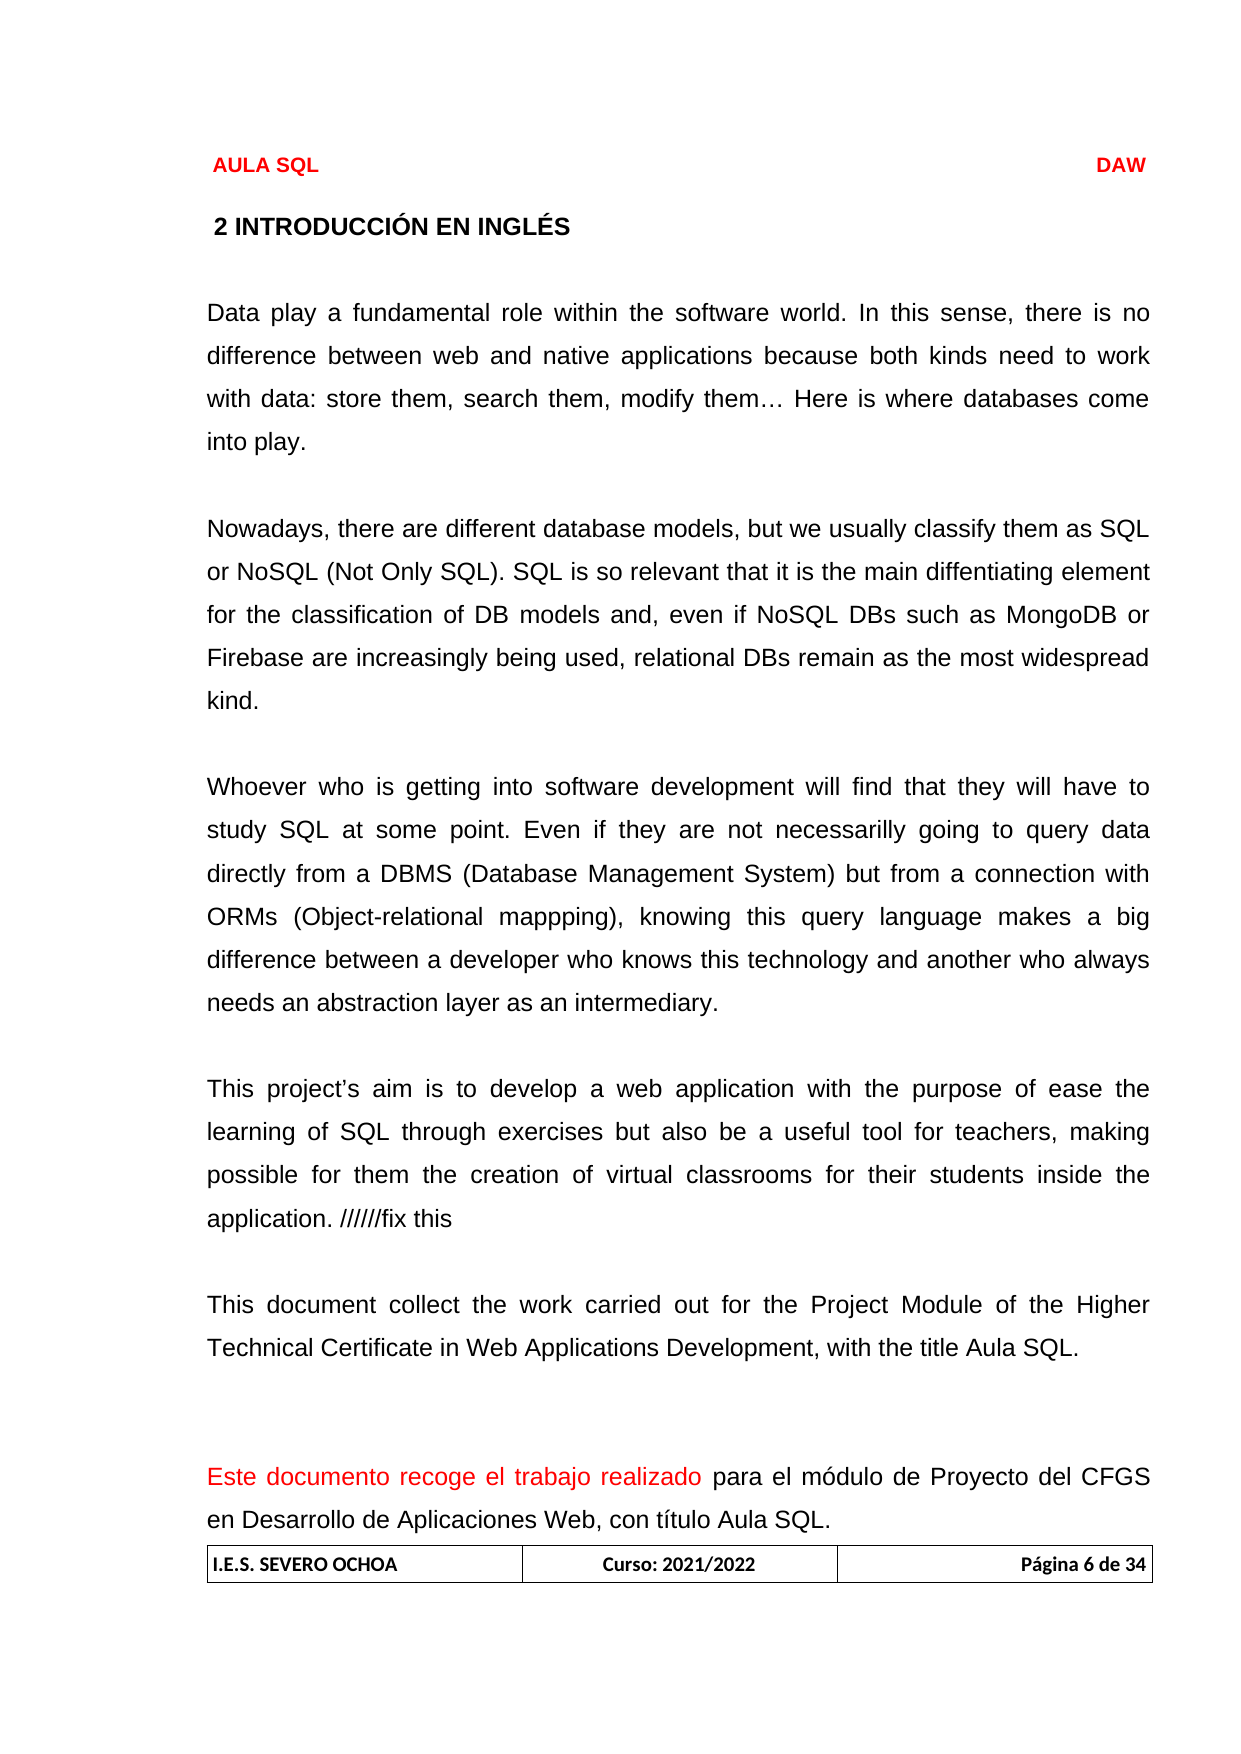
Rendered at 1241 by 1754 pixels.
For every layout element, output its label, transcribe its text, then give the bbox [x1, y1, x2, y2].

text Whoever who is getting into software development will find that they will have to study SQL at some point. Even if they are not necessarilly going to query data directly from a DBMS (Database Management System) but from a connection with ORMs (Object-relational mappping), knowing this query language makes a big difference between a developer who knows this technology and another who always needs an abstraction layer as an intermediary. [207, 772, 1152, 1017]
subtitle INTRODUCCIÓN EN INGLÉS [207, 212, 1152, 241]
text Este documento recoge el trabajo realizado para el módulo de Proyecto del CFGS en Desarrollo de Aplicaciones Web, con título Aula SQL. [207, 1462, 1152, 1534]
text Nowadays, there are different database models, but we usually classify them as SQL or NoSQL (Not Only SQL). SQL is so relevant that it is the main diffentiating element for the classification of DB models and, even if NoSQL DBs such as MongoDB or Firebase are increasingly being used, relational DBs remain as the most widespread kind. [207, 514, 1152, 715]
text This document collect the work carried out for the Project Module of the Higher Technical Certificate in Web Applications Development, with the title Aula SQL. [207, 1290, 1152, 1362]
text Data play a fundamental role within the software world. In this sense, there is no difference between web and native applications because both kinds need to work with data: store them, search them, modify them… Here is where databases come into play. [207, 298, 1152, 456]
text This project’s aim is to develop a web application with the purpose of ease the learning of SQL through exercises but also be a useful tool for teachers, making possible for them the creation of virtual classrooms for their students inside the application. //////fix this [207, 1074, 1152, 1232]
